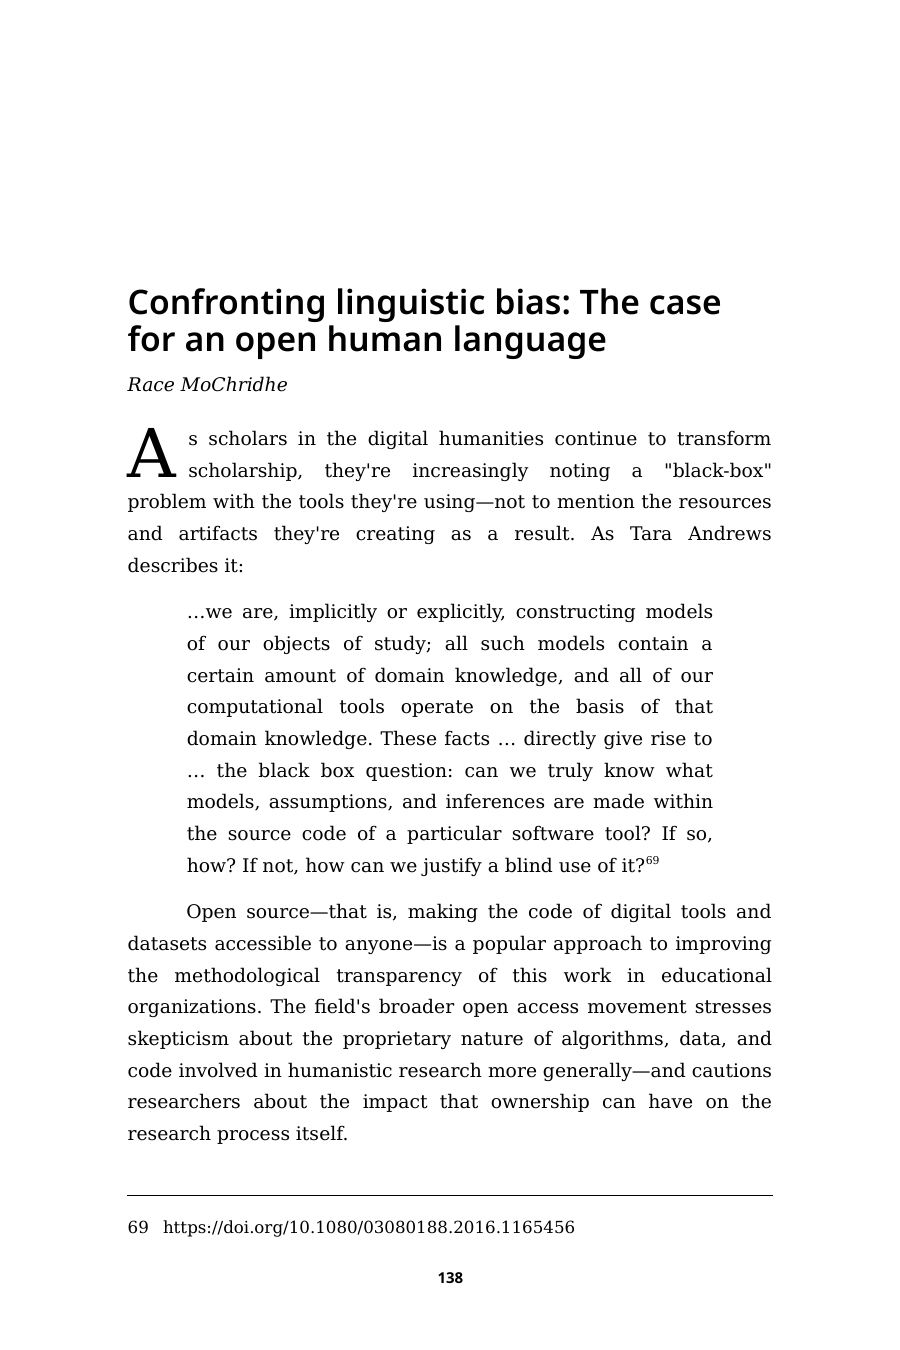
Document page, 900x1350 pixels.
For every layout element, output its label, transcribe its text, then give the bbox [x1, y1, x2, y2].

text …we are, implicitly or explicitly, constructing models of our objects of study; all such models contain a certain amount of domain knowledge, and all of our computational tools operate on the basis of that domain knowledge. These facts … directly give rise to … the black box question: can we truly know what models, assumptions, and inferences are made within the source code of a particular software tool? If so, how? If not, how can we justify a blind use of it? [187, 601, 713, 877]
text Open source—that is, making the code of digital tools and datasets accessible to anyone—is a popular approach to improving the methodological transparency of this work in educational organizations. The field's broader open access movement stresses skepticism about the proprietary nature of algorithms, data, and code involved in humanistic research more generally—and cautions researchers about the impact that ownership can have on the research process itself. [127, 901, 772, 1145]
text Race MoChridhe [127, 374, 772, 396]
subtitle Confronting linguistic bias: The case for an open human language [127, 283, 772, 361]
text https://doi.org/10.1080/03080188.2016.1165456 [127, 1218, 772, 1237]
text As scholars in the digital humanities continue to transform scholarship, they're increasingly noting a "black-box" problem with the tools they're using—not to mention the resources and artifacts they're creating as a result. As Tara Andrews describes it: [127, 428, 772, 577]
